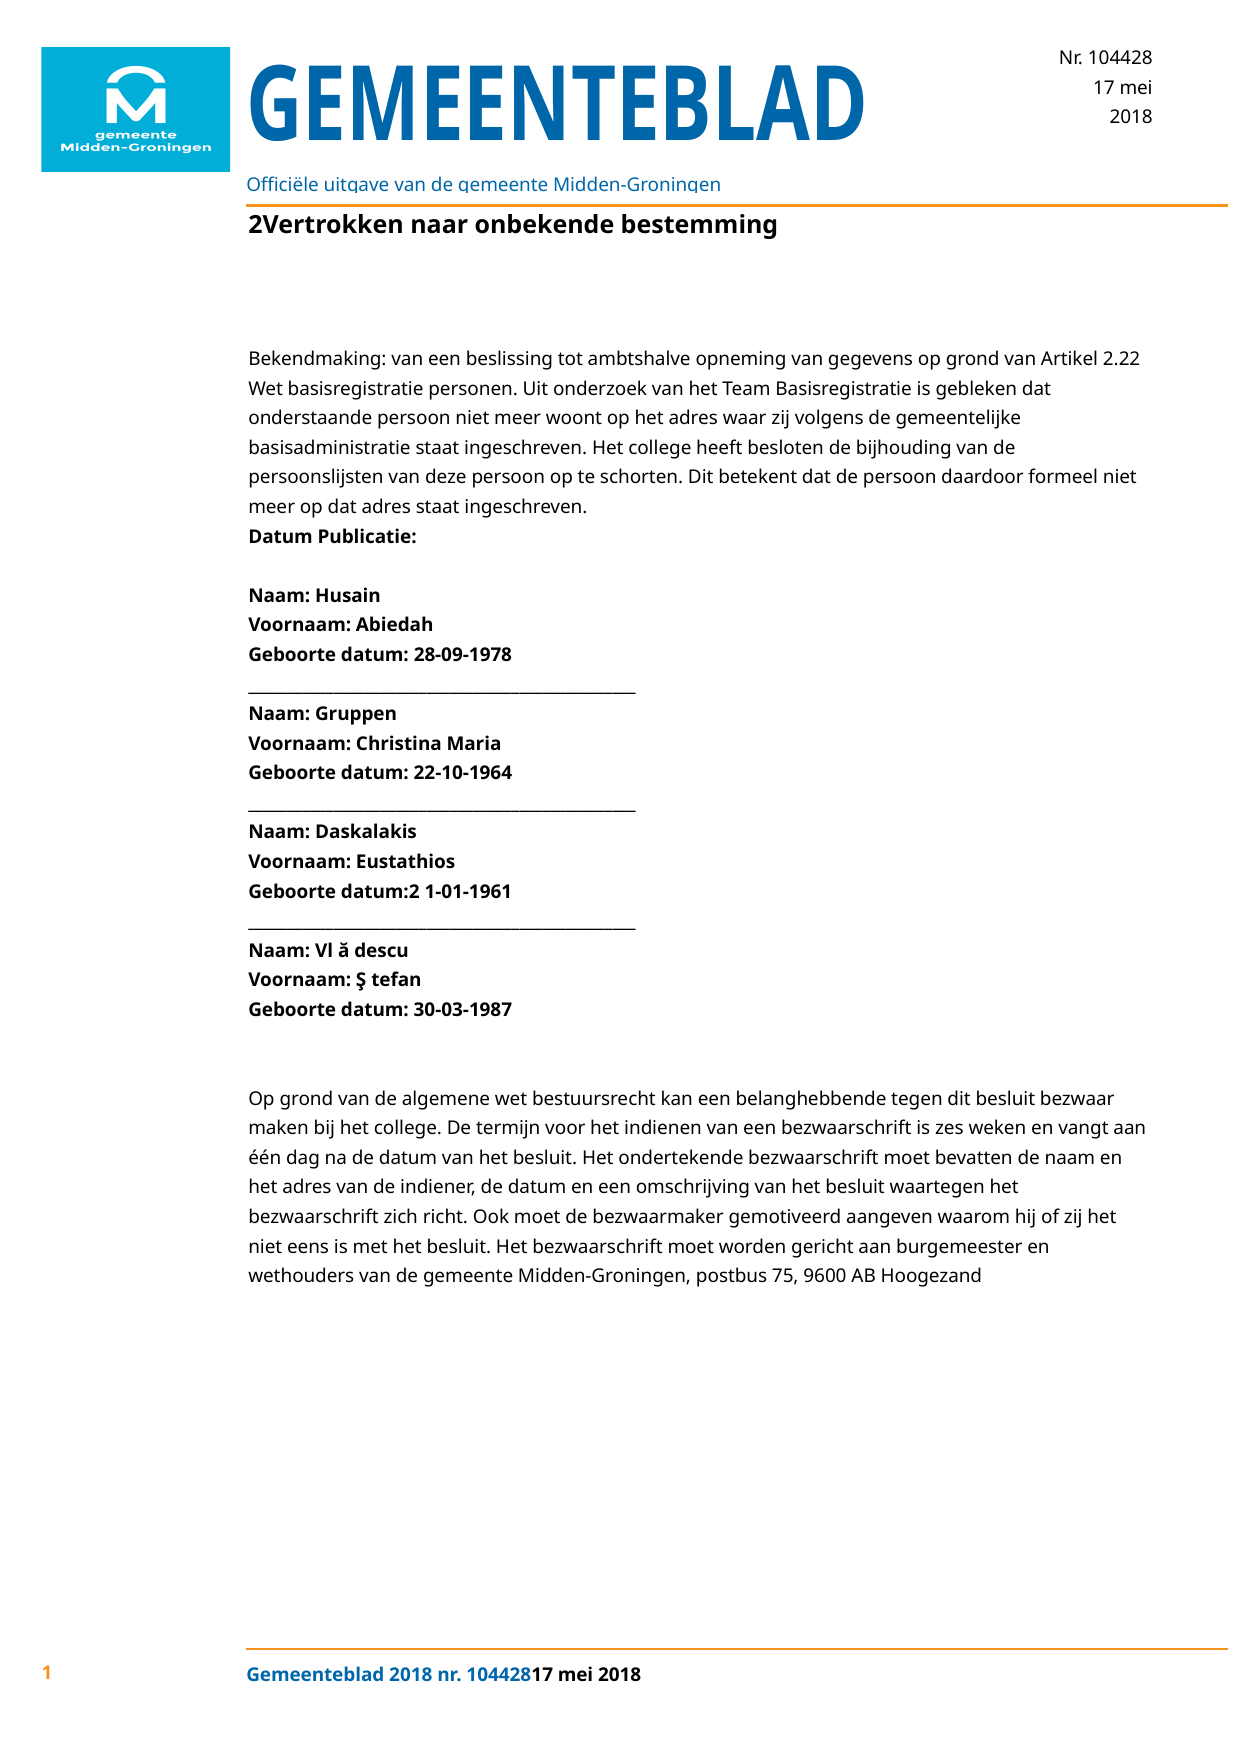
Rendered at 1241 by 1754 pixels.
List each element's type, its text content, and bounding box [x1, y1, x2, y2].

text Geboorte datum:2 1-01-1961 [248, 878, 1152, 903]
picture [107, 89, 165, 122]
text __________________________________________________ [248, 789, 1152, 815]
text Voornaam: Eustathios [248, 848, 1152, 874]
text Voornaam: Abiedah [248, 612, 1152, 637]
text Geboorte datum: 28-09-1978 [248, 641, 1152, 667]
text Naam: Husain [248, 582, 1152, 608]
picture [108, 66, 164, 82]
text Geboorte datum: 22-10-1964 [248, 759, 1152, 785]
text Naam: Daskalakis [248, 819, 1152, 844]
text __________________________________________________ [248, 671, 1152, 696]
text Voornaam: Christina Maria [248, 730, 1152, 756]
picture [184, 146, 190, 153]
text Datum Publicatie: [248, 523, 1152, 548]
text Naam: Gruppen [248, 700, 1152, 726]
text Naam: Vl ă descu [248, 937, 1152, 963]
text __________________________________________________ [248, 907, 1152, 933]
text 2Vertrokken naar onbekende bestemming [248, 207, 1152, 241]
text Op grond van de algemene wet bestuursrecht kan een belanghebbende tegen dit besluit bezwaar maken bij het college. De termijn voor het indienen van een bezwaarschrift is zes weken en vangt aan één dag na de datum van het besluit. Het ondertekende bezwaarschrift moet bevatten de naam en het adres van de indiener, de datum en een omschrijving van het besluit waartegen het bezwaarschrift zich richt. Ook moet de bezwaarmaker gemotiveerd aangeven waarom hij of zij het niet eens is met het besluit. Het bezwaarschrift moet worden gericht aan burgemeester en wethouders van de gemeente Midden-Groningen, postbus 75, 9600 AB Hoogezand [248, 1085, 1152, 1288]
text Geboorte datum: 30-03-1987 [248, 996, 1152, 1022]
text Bekendmaking: van een beslissing tot ambtshalve opneming van gegevens op grond van Artikel 2.22 Wet basisregistratie personen. Uit onderzoek van het Team Basisregistratie is gebleken dat onderstaande persoon niet meer woont op het adres waar zij volgens de gemeentelijke basisadministratie staat ingeschreven. Het college heeft besloten de bijhouding van de persoonslijsten van deze persoon op te schorten. Dit betekent dat de persoon daardoor formeel niet meer op dat adres staat ingeschreven. [248, 345, 1152, 519]
text Voornaam: Ş tefan [248, 967, 1152, 992]
